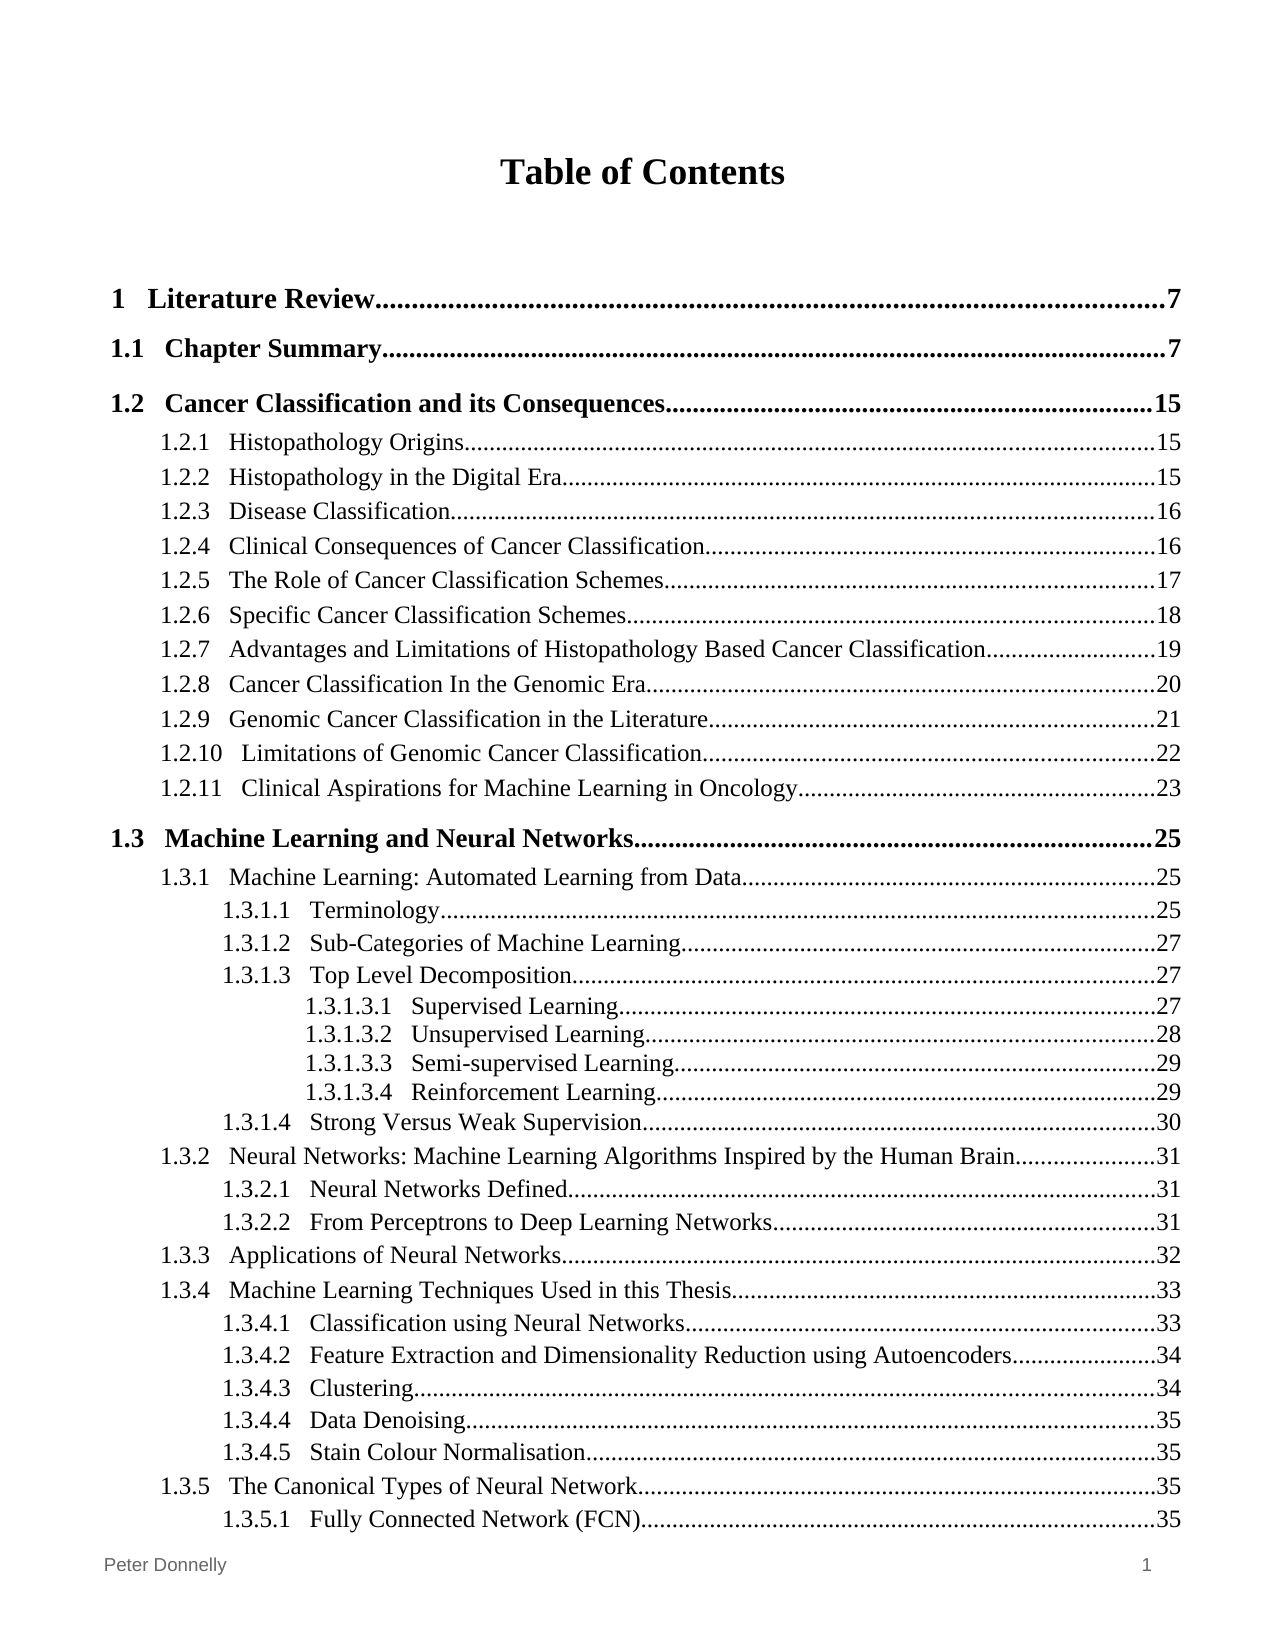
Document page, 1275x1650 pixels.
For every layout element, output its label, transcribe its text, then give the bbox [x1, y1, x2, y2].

text 1.3.5.1 Fully Connected Network (FCN) 35 [216, 1504, 1181, 1533]
text 1.2.1 Histopathology Origins 15 [154, 427, 1181, 456]
text 1.3.1.3.4 Reinforcement Learning 29 [298, 1077, 1181, 1106]
text 1.3.2.2 From Perceptrons to Deep Learning Networks 31 [216, 1207, 1181, 1235]
text 1.3.2 Neural Networks: Machine Learning Algorithms Inspired by the Human Brain 31 [154, 1141, 1181, 1170]
text 1.3.1.3.2 Unsupervised Learning 28 [298, 1019, 1181, 1048]
text 1.3.5 The Canonical Types of Neural Network 35 [154, 1471, 1181, 1499]
text 1.3.1.3 Top Level Decomposition 27 [216, 960, 1181, 989]
text 1.3.1.1 Terminology 25 [216, 896, 1181, 924]
subtitle Table of Contents [103, 149, 1181, 192]
text 1.3.4.3 Clustering 34 [216, 1373, 1181, 1401]
text 1.2.9 Genomic Cancer Classification in the Literature 21 [154, 704, 1181, 732]
text 1.3.4.4 Data Denoising 35 [216, 1405, 1181, 1434]
text 1.2 Cancer Classification and its Consequences 15 [103, 387, 1181, 418]
text 1.2.2 Histopathology in the Digital Era 15 [154, 462, 1181, 490]
text 1.2.6 Specific Cancer Classification Schemes 18 [154, 600, 1181, 629]
text 1.3.3 Applications of Neural Networks 32 [154, 1240, 1181, 1269]
text 1.3.4 Machine Learning Techniques Used in this Thesis 33 [154, 1275, 1181, 1303]
text 1.2.3 Disease Classification 16 [154, 496, 1181, 525]
text 1 Literature Review 7 [103, 281, 1181, 314]
text 1.3.2.1 Neural Networks Defined 31 [216, 1174, 1181, 1203]
text 1.2.4 Clinical Consequences of Cancer Classification 16 [154, 531, 1181, 559]
text 1.2.10 Limitations of Genomic Cancer Classification 22 [154, 738, 1181, 767]
text 1.3.1.3.1 Supervised Learning 27 [298, 991, 1181, 1019]
text 1.2.11 Clinical Aspirations for Machine Learning in Oncology 23 [154, 773, 1181, 802]
text 1.3.4.5 Stain Colour Normalisation 35 [216, 1437, 1181, 1466]
text 1.3.1.4 Strong Versus Weak Supervision 30 [216, 1107, 1181, 1136]
text 1.2.8 Cancer Classification In the Genomic Era 20 [154, 669, 1181, 698]
text 1.3.1.2 Sub-Categories of Machine Learning 27 [216, 928, 1181, 957]
text 1.3.4.2 Feature Extraction and Dimensionality Reduction using Autoencoders 34 [216, 1340, 1181, 1369]
text 1.1 Chapter Summary 7 [103, 332, 1181, 363]
text 1.2.7 Advantages and Limitations of Histopathology Based Cancer Classification 19 [154, 634, 1181, 663]
text 1.3.1 Machine Learning: Automated Learning from Data 25 [154, 862, 1181, 891]
text 1.3 Machine Learning and Neural Networks 25 [103, 822, 1181, 853]
text 1.3.1.3.3 Semi-supervised Learning 29 [298, 1048, 1181, 1077]
text 1.2.5 The Role of Cancer Classification Schemes 17 [154, 565, 1181, 594]
text 1.3.4.1 Classification using Neural Networks 33 [216, 1308, 1181, 1337]
